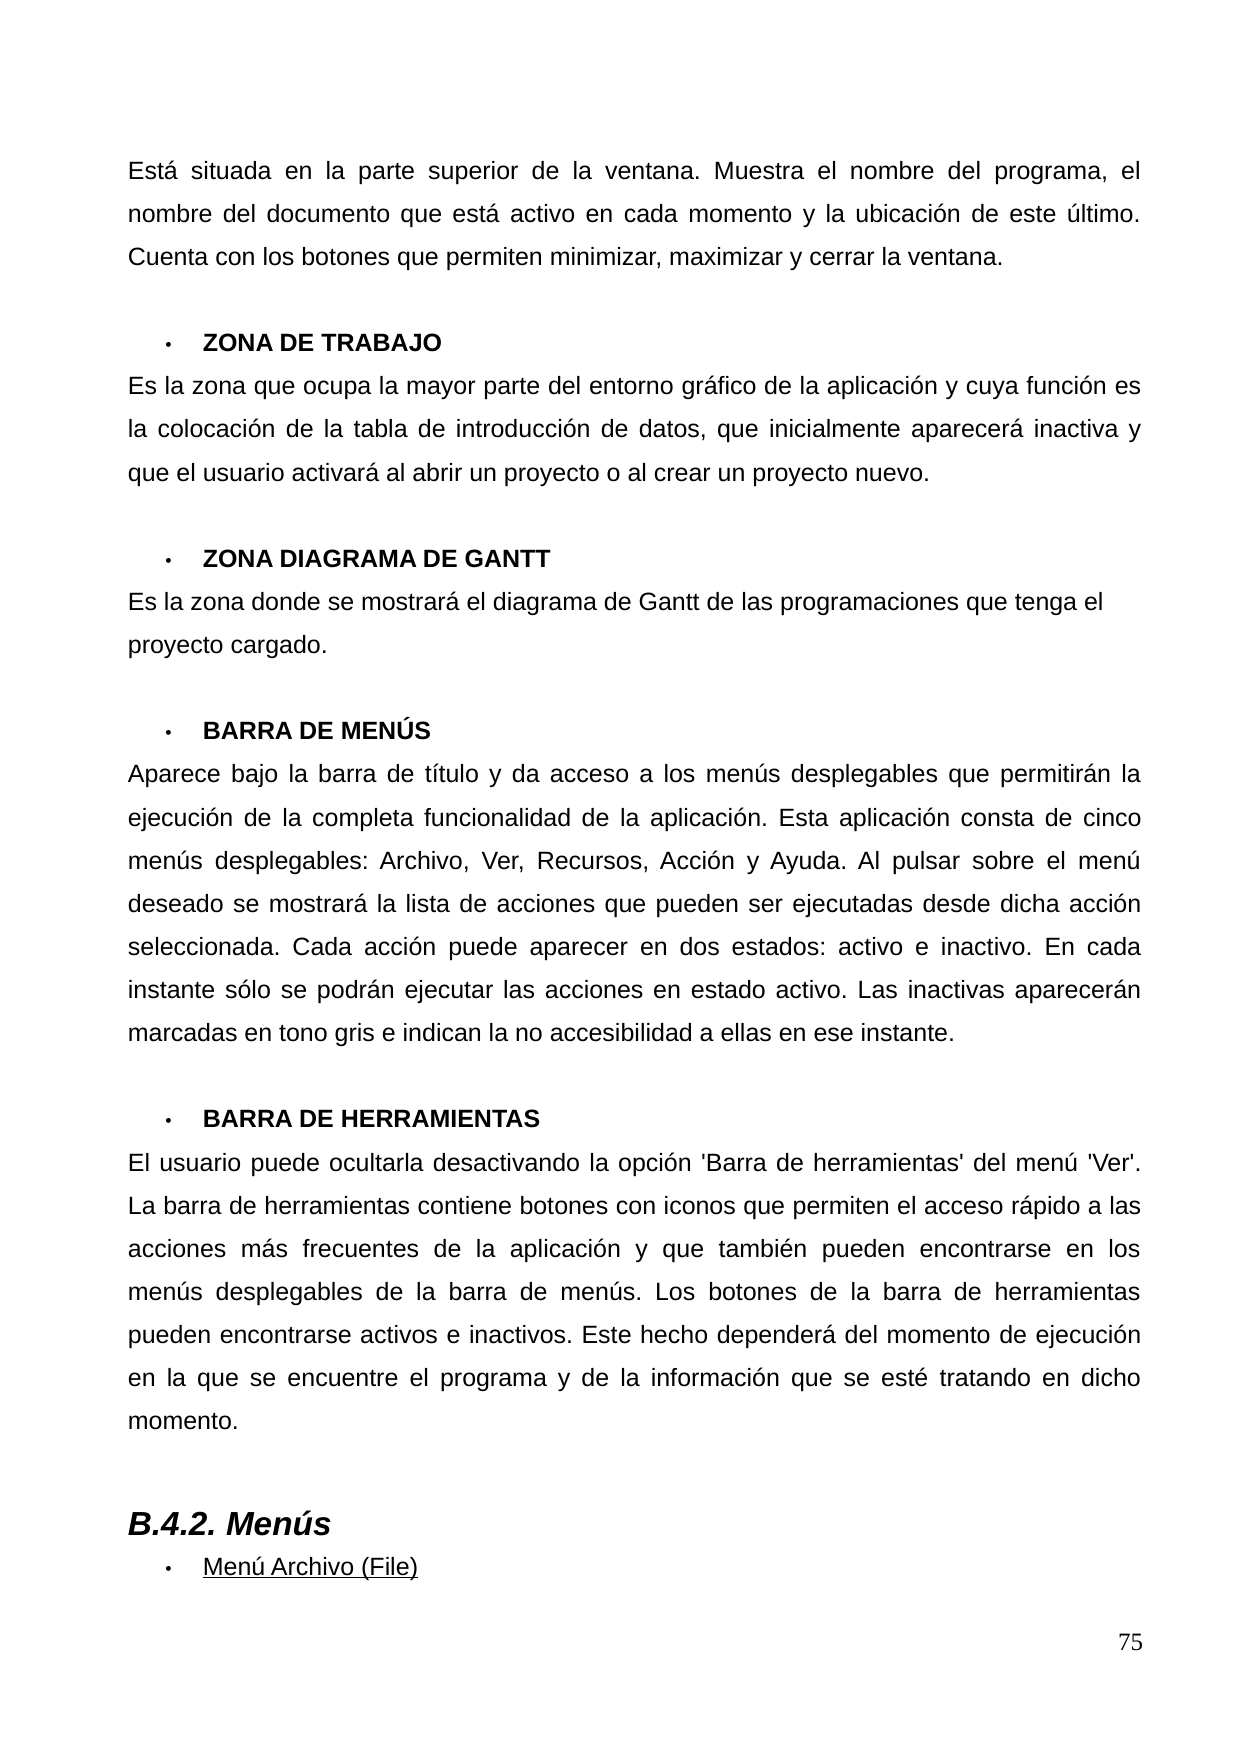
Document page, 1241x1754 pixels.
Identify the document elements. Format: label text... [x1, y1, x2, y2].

text Es la zona donde se mostrará el diagrama de Gantt de las programaciones que tenga el [128, 587, 1143, 616]
list ZONA DE TRABAJO [165, 328, 1143, 357]
list ZONA DIAGRAMA DE GANTT [165, 544, 1143, 572]
list BARRA DE HERRAMIENTAS [165, 1104, 1143, 1133]
text Aparece bajo la barra de título y da acceso a los menús desplegables que permitirán la ejecución de la completa funcionalidad de la aplicación. Esta aplicación consta de cinco menús desplegables: Archivo, Ver, Recursos, Acción y Ayuda. Al pulsar sobre el menú deseado se mostrará la lista de acciones que pueden ser ejecutadas desde dicha acción seleccionada. Cada acción puede aparecer en dos estados: activo e inactivo. En cada instante sólo se podrán ejecutar las acciones en estado activo. Las inactivas aparecerán marcadas en tono gris e indican la no accesibilidad a ellas en ese instante. [128, 759, 1143, 1047]
subtitle Menús [128, 1504, 1143, 1543]
text El usuario puede ocultarla desactivando la opción 'Barra de herramientas' del menú 'Ver'. La barra de herramientas contiene botones con iconos que permiten el acceso rápido a las acciones más frecuentes de la aplicación y que también pueden encontrarse en los menús desplegables de la barra de menús. Los botones de la barra de herramientas pueden encontrarse activos e inactivos. Este hecho dependerá del momento de ejecución en la que se encuentre el programa y de la información que se esté tratando en dicho momento. [128, 1147, 1143, 1435]
list BARRA DE MENÚS [165, 716, 1143, 745]
text Está situada en la parte superior de la ventana. Muestra el nombre del programa, el nombre del documento que está activo en cada momento y la ubicación de este último. Cuenta con los botones que permiten minimizar, maximizar y cerrar la ventana. [128, 156, 1143, 271]
text Es la zona que ocupa la mayor parte del entorno gráfico de la aplicación y cuya función es la colocación de la tabla de introducción de datos, que inicialmente aparecerá inactiva y que el usuario activará al abrir un proyecto o al crear un proyecto nuevo. [128, 371, 1143, 486]
text proyecto cargado. [128, 630, 1143, 659]
list Menú Archivo (File) [165, 1552, 1143, 1581]
